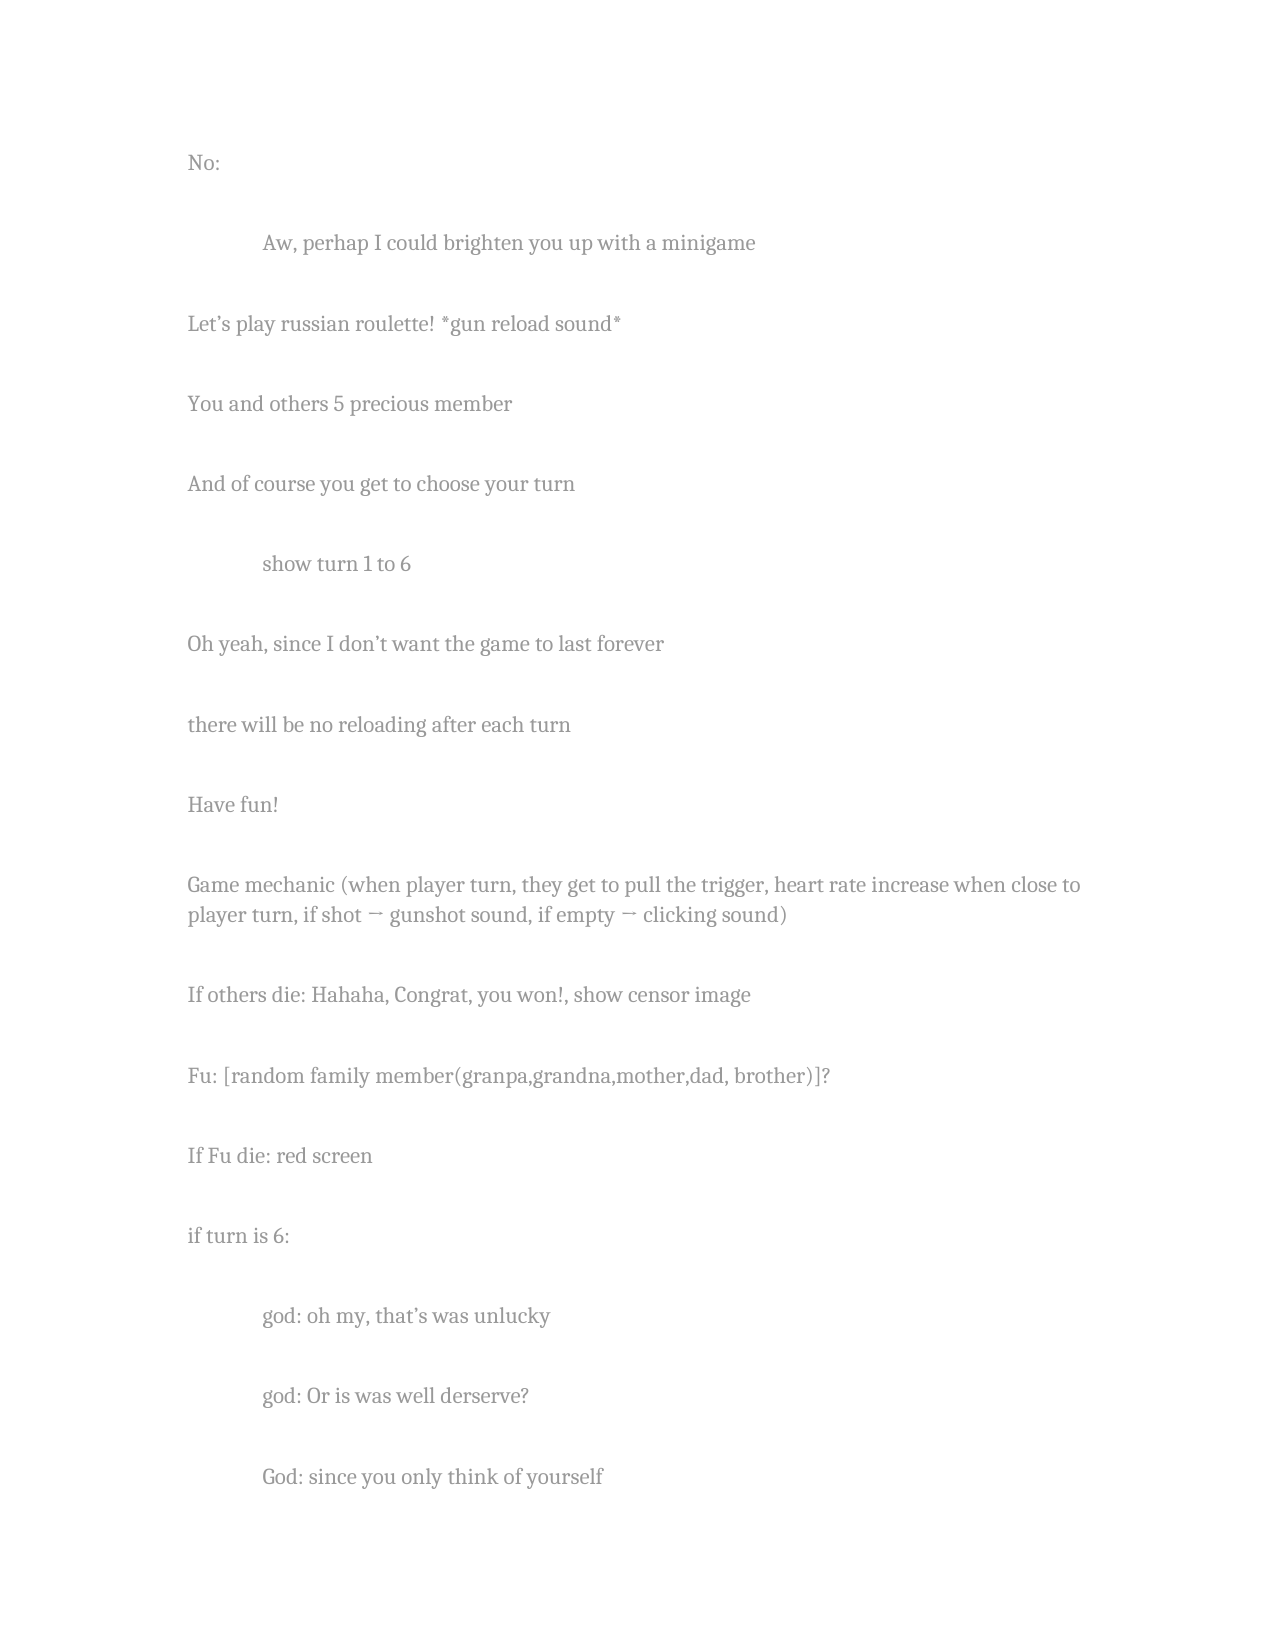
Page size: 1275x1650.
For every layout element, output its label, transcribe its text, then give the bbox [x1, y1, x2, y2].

text You and others 5 precious member [187, 391, 1087, 417]
text god: oh my, that’s was unlucky [187, 1303, 1087, 1329]
text If Fu die: red screen [187, 1143, 1087, 1169]
text No: [187, 150, 1087, 176]
text god: Or is was well derserve? [187, 1383, 1087, 1410]
text Let’s play russian roulette! *gun reload sound* [187, 310, 1087, 337]
text And of course you get to choose your turn [187, 471, 1087, 497]
text Oh yeah, since I don’t want the game to last forever [187, 631, 1087, 658]
text Fu: [random family member(granpa,grandna,mother,dad, brother)]? [187, 1062, 1087, 1089]
text God: since you only think of yourself [187, 1463, 1087, 1490]
text If others die: Hahaha, Congrat, you won!, show censor image [187, 982, 1087, 1009]
text Have fun! [187, 792, 1087, 818]
text show turn 1 to 6 [187, 551, 1087, 577]
text Aw, perhap I could brighten you up with a minigame [187, 230, 1087, 257]
text Game mechanic (when player turn, they get to pull the trigger, heart rate increase when close to player turn, if shot → gunshot sound, if empty → clicking sound) [187, 872, 1087, 928]
text if turn is 6: [187, 1223, 1087, 1249]
text there will be no reloading after each turn [187, 711, 1087, 738]
